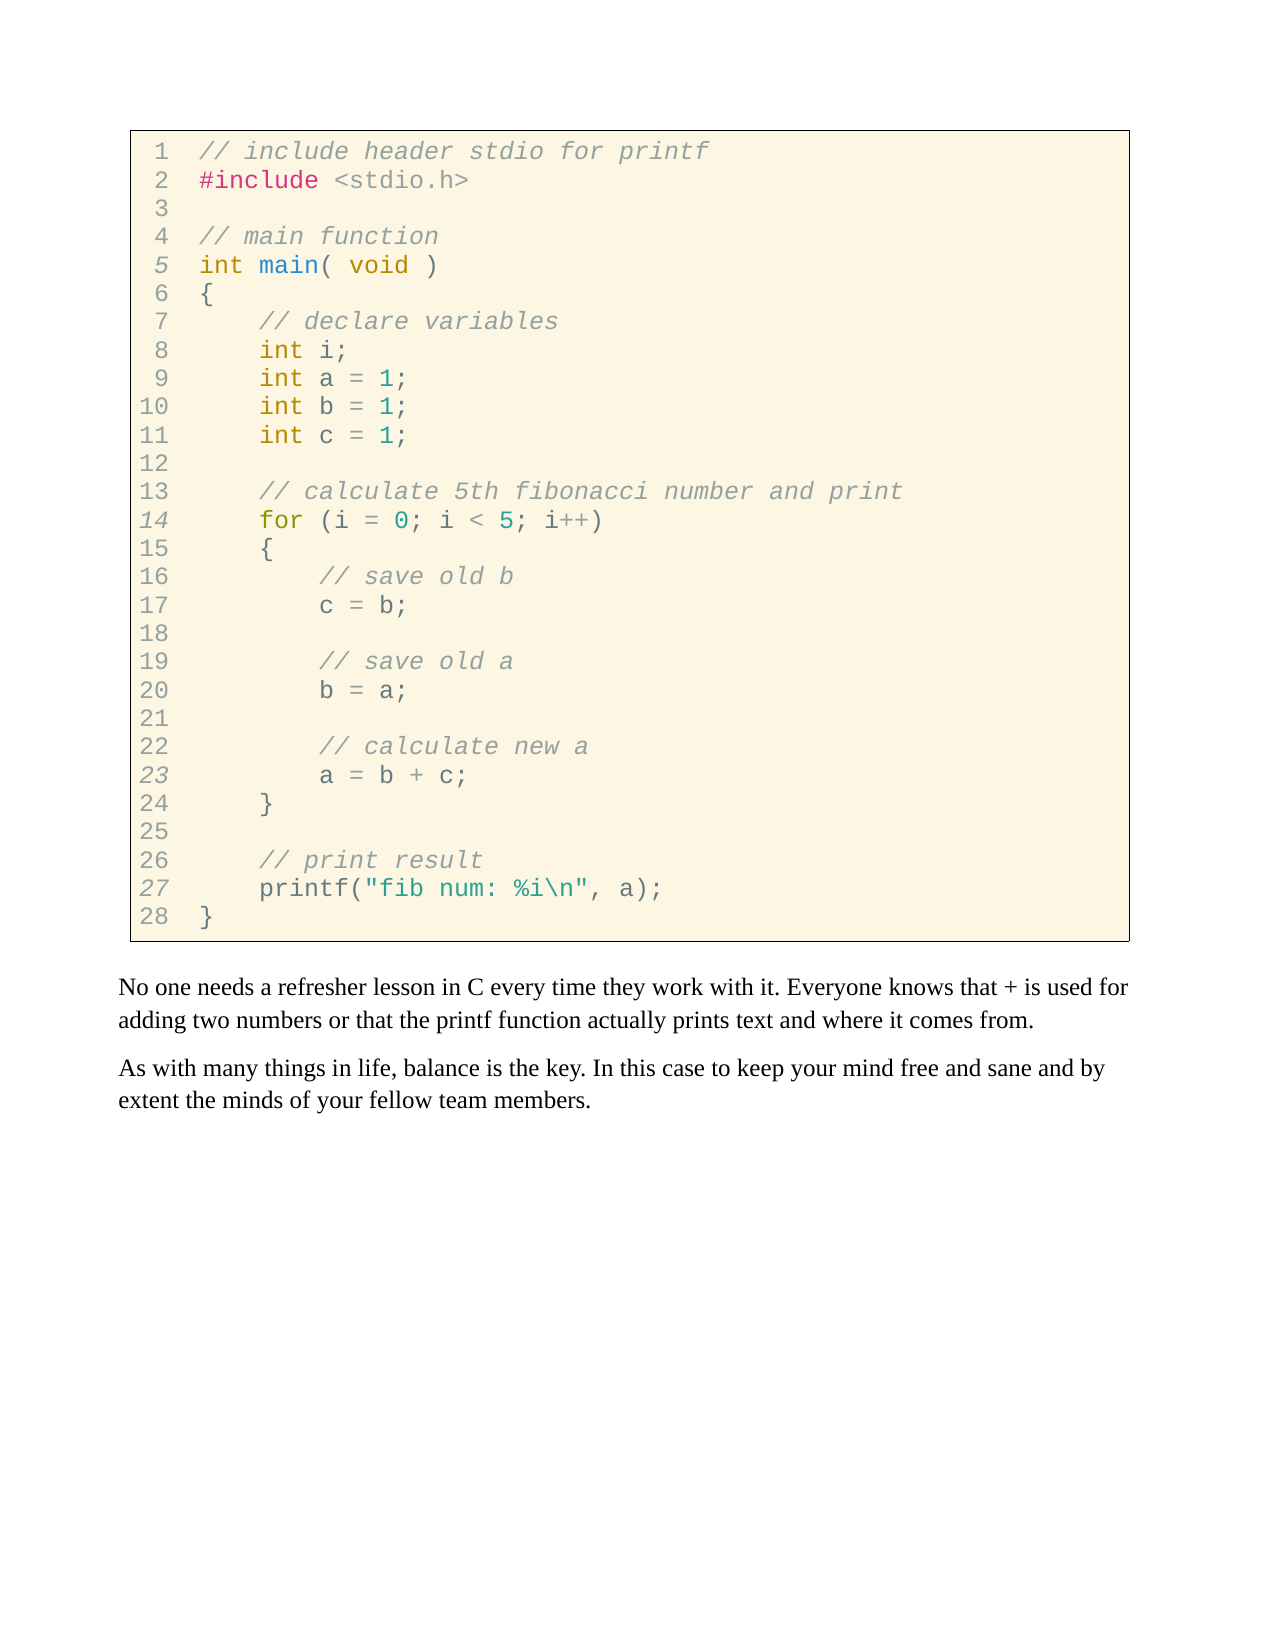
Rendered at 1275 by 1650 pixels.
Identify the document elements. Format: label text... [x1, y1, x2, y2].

text 17 c = b; [139, 592, 1120, 621]
text 22 // calculate new a [139, 734, 1120, 762]
text 4 // main function [139, 224, 1120, 252]
text 20 b = a; [139, 677, 1120, 706]
text 12 [139, 451, 1120, 479]
text 8 int i; [139, 337, 1120, 366]
text 19 // save old a [139, 649, 1120, 677]
text 28 } [139, 904, 1120, 932]
text 13 // calculate 5th fibonacci number and print [139, 479, 1120, 507]
text 25 [139, 819, 1120, 847]
text 10 int b = 1; [139, 394, 1120, 422]
text 5 int main( void ) [139, 252, 1120, 281]
text 21 [139, 706, 1120, 734]
text 9 int a = 1; [139, 366, 1120, 394]
text 2 #include <stdio.h> [139, 167, 1120, 196]
text 26 // print result [139, 847, 1120, 876]
text 23 a = b + c; [139, 762, 1120, 791]
text 11 int c = 1; [139, 422, 1120, 451]
text 16 // save old b [139, 564, 1120, 592]
text As with many things in life, balance is the key. In this case to keep your mind free and sane and by extent the minds of your fellow team members. [118, 1053, 1157, 1114]
text 14 for (i = 0; i < 5; i++) [139, 507, 1120, 536]
text 7 // declare variables [139, 309, 1120, 337]
text 3 [139, 196, 1120, 224]
text No one needs a refresher lesson in C every time they work with it. Everyone knows that + is used for adding two numbers or that the printf function actually prints text and where it comes from. [118, 972, 1157, 1034]
text 18 [139, 621, 1120, 649]
text 1 // include header stdio for printf [139, 139, 1120, 167]
text 27 printf("fib num: %i\n", a); [139, 876, 1120, 904]
text 6 { [139, 281, 1120, 309]
text 15 { [139, 536, 1120, 564]
text 24 } [139, 791, 1120, 819]
